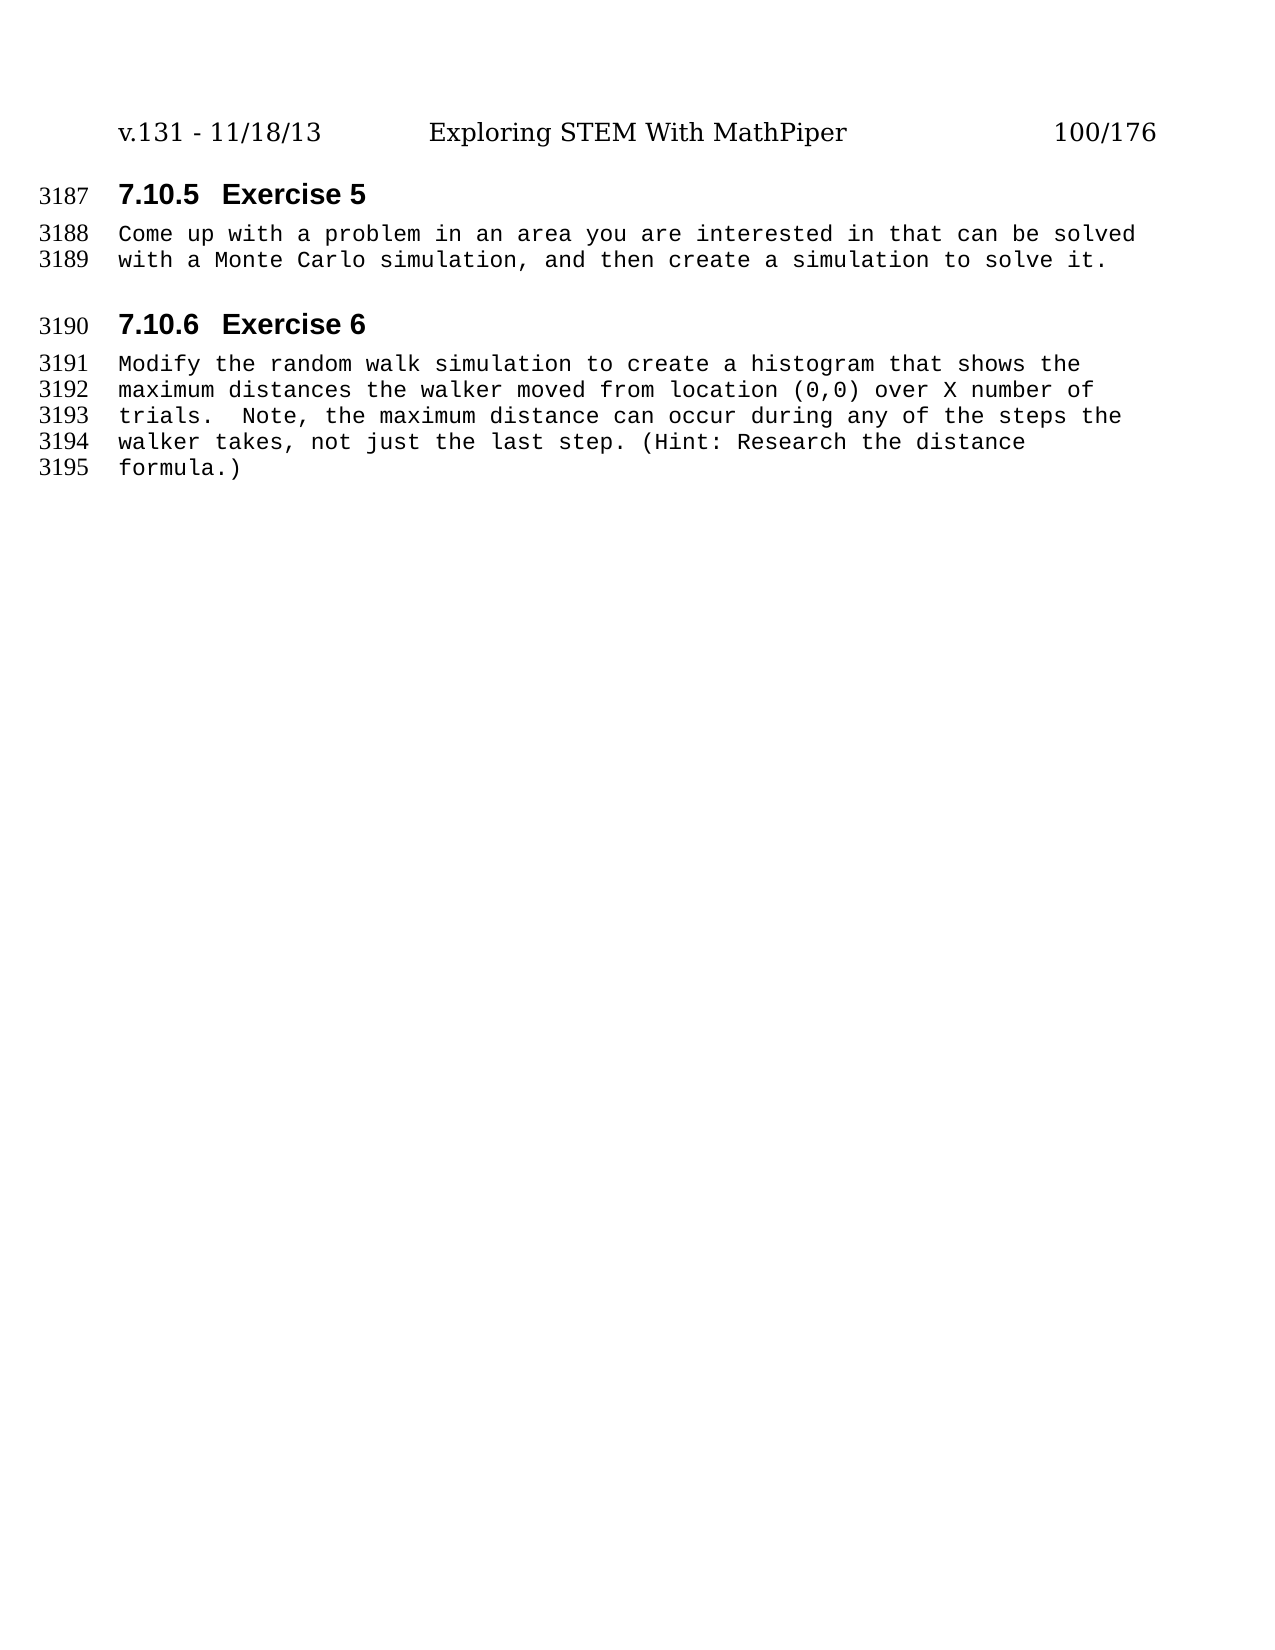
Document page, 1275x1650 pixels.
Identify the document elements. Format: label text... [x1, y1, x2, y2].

subtitle Exercise 6 [118, 307, 1157, 341]
text Modify the random walk simulation to create a histogram that shows the maximum distances the walker moved from location (0,0) over X number of trials. Note, the maximum distance can occur during any of the steps the walker takes, not just the last step. (Hint: Research the distance formula.) [118, 353, 1157, 482]
subtitle Exercise 5 [118, 177, 1157, 210]
text Come up with a problem in an area you are interested in that can be solved with a Monte Carlo simulation, and then create a simulation to solve it. [118, 222, 1157, 274]
